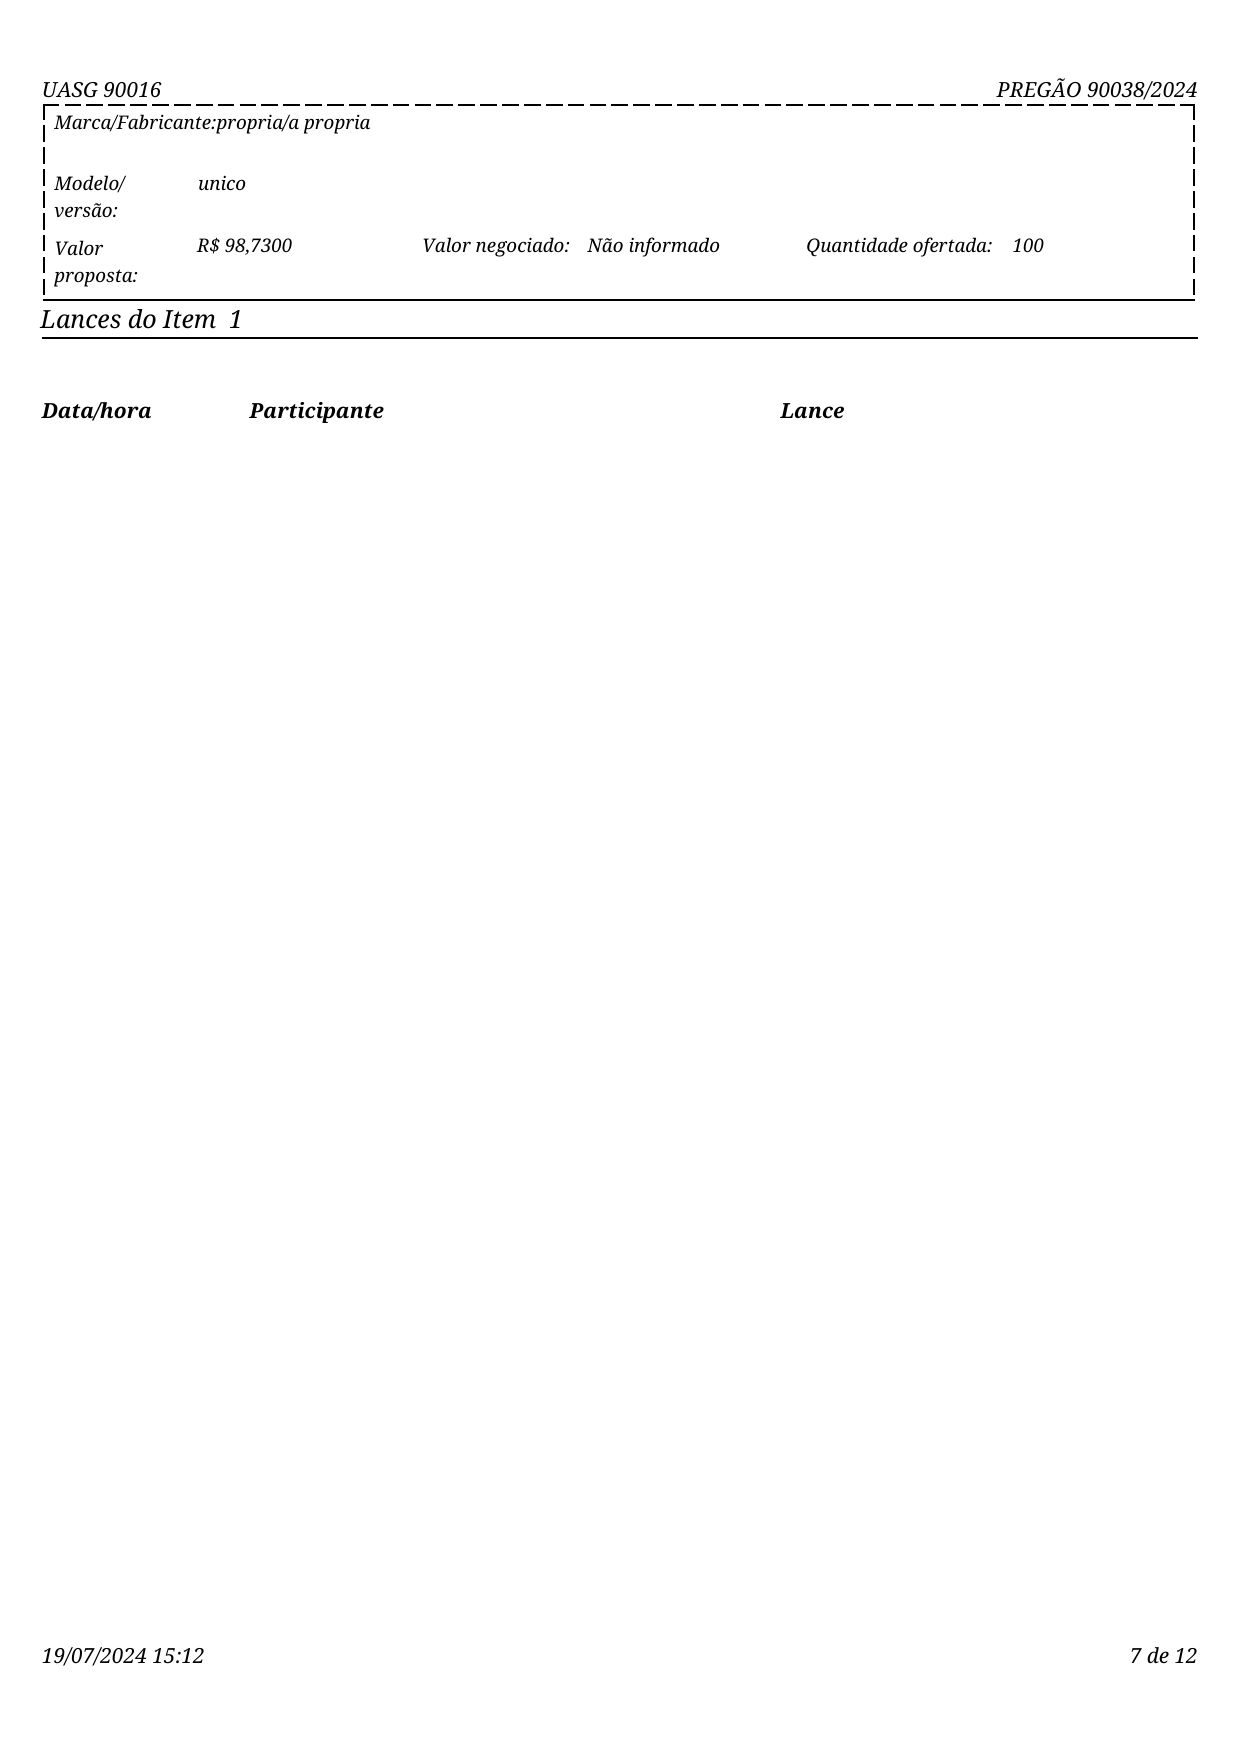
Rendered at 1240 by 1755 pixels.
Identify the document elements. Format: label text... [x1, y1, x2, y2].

table_cell [788, 104, 1068, 166]
text Lances do Item 1 [40, 301, 1200, 335]
table_cell [1068, 166, 1194, 226]
text Data/hora Participante Lance [42, 396, 1200, 425]
table_cell Não informado [577, 226, 787, 299]
table_cell unico [186, 166, 577, 226]
table_cell Marca/Fabricante: propria/a propria [44, 104, 577, 166]
table_cell [1068, 104, 1194, 166]
table_cell [577, 166, 787, 226]
table_cell Quantidade ofertada: [788, 226, 1002, 299]
table_cell R$ 98,7300 Valor negociado: [186, 226, 577, 299]
table_cell 100 [1002, 226, 1068, 299]
table_cell Modelo/versão: Valor proposta: [44, 166, 186, 299]
table_cell [788, 166, 1068, 226]
table_cell [1068, 226, 1194, 299]
table_cell [577, 104, 787, 166]
